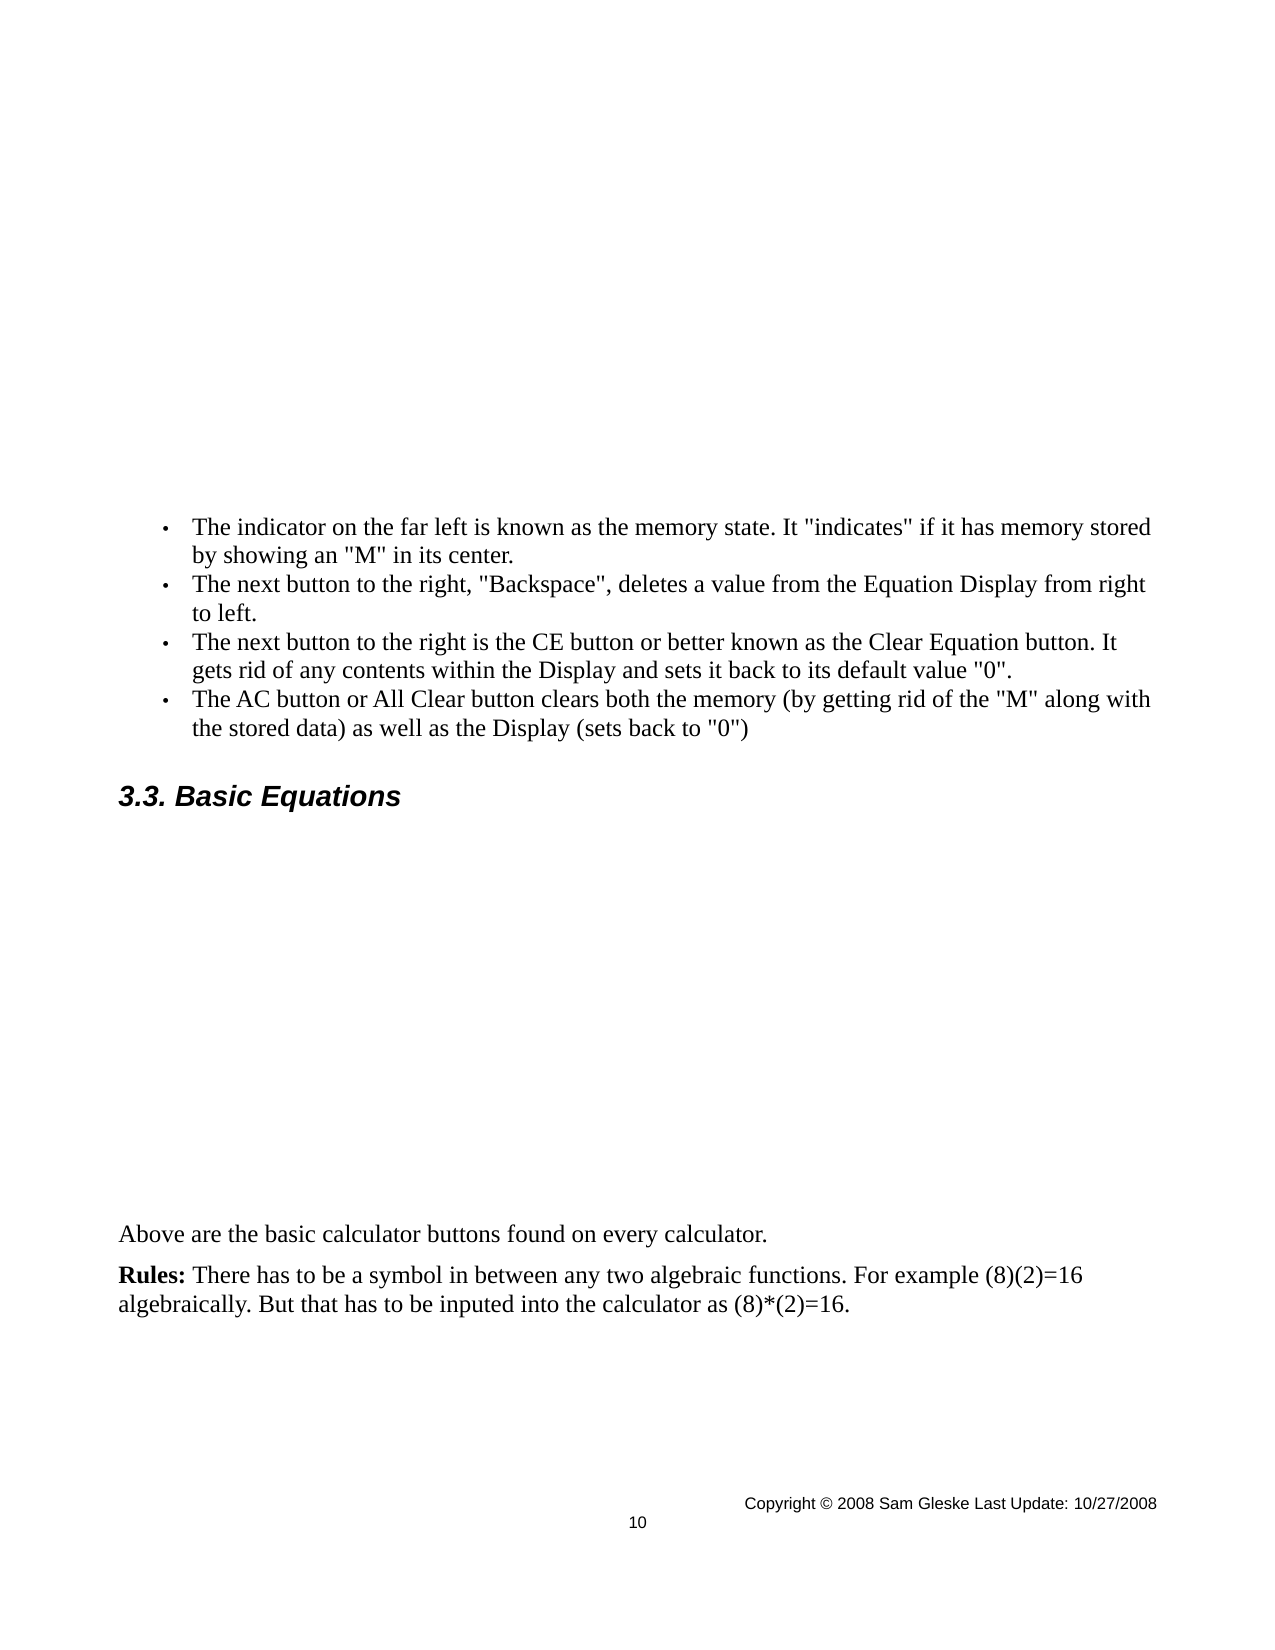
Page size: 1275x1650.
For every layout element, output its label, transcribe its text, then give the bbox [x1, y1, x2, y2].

list The indicator on the far left is known as the memory state. It "indicates" if it has memory stored by showing an "M" in its center. [162, 512, 1157, 569]
list The AC button or All Clear button clears both the memory (by getting rid of the "M" along with the stored data) as well as the Display (sets back to "0") [162, 684, 1157, 742]
list The next button to the right, "Backspace", deletes a value from the Equation Display from right to left. [162, 569, 1157, 627]
subtitle 3.3. Basic Equations [118, 779, 1157, 813]
list The next button to the right is the CE button or better known as the Clear Equation button. It gets rid of any contents within the Display and sets it back to its default value "0". [162, 627, 1157, 684]
text Above are the basic calculator buttons found on every calculator. [118, 1219, 1157, 1248]
text Rules: There has to be a symbol in between any two algebraic functions. For example (8)(2)=16 algebraically. But that has to be inputed into the calculator as (8)*(2)=16. [118, 1260, 1157, 1318]
